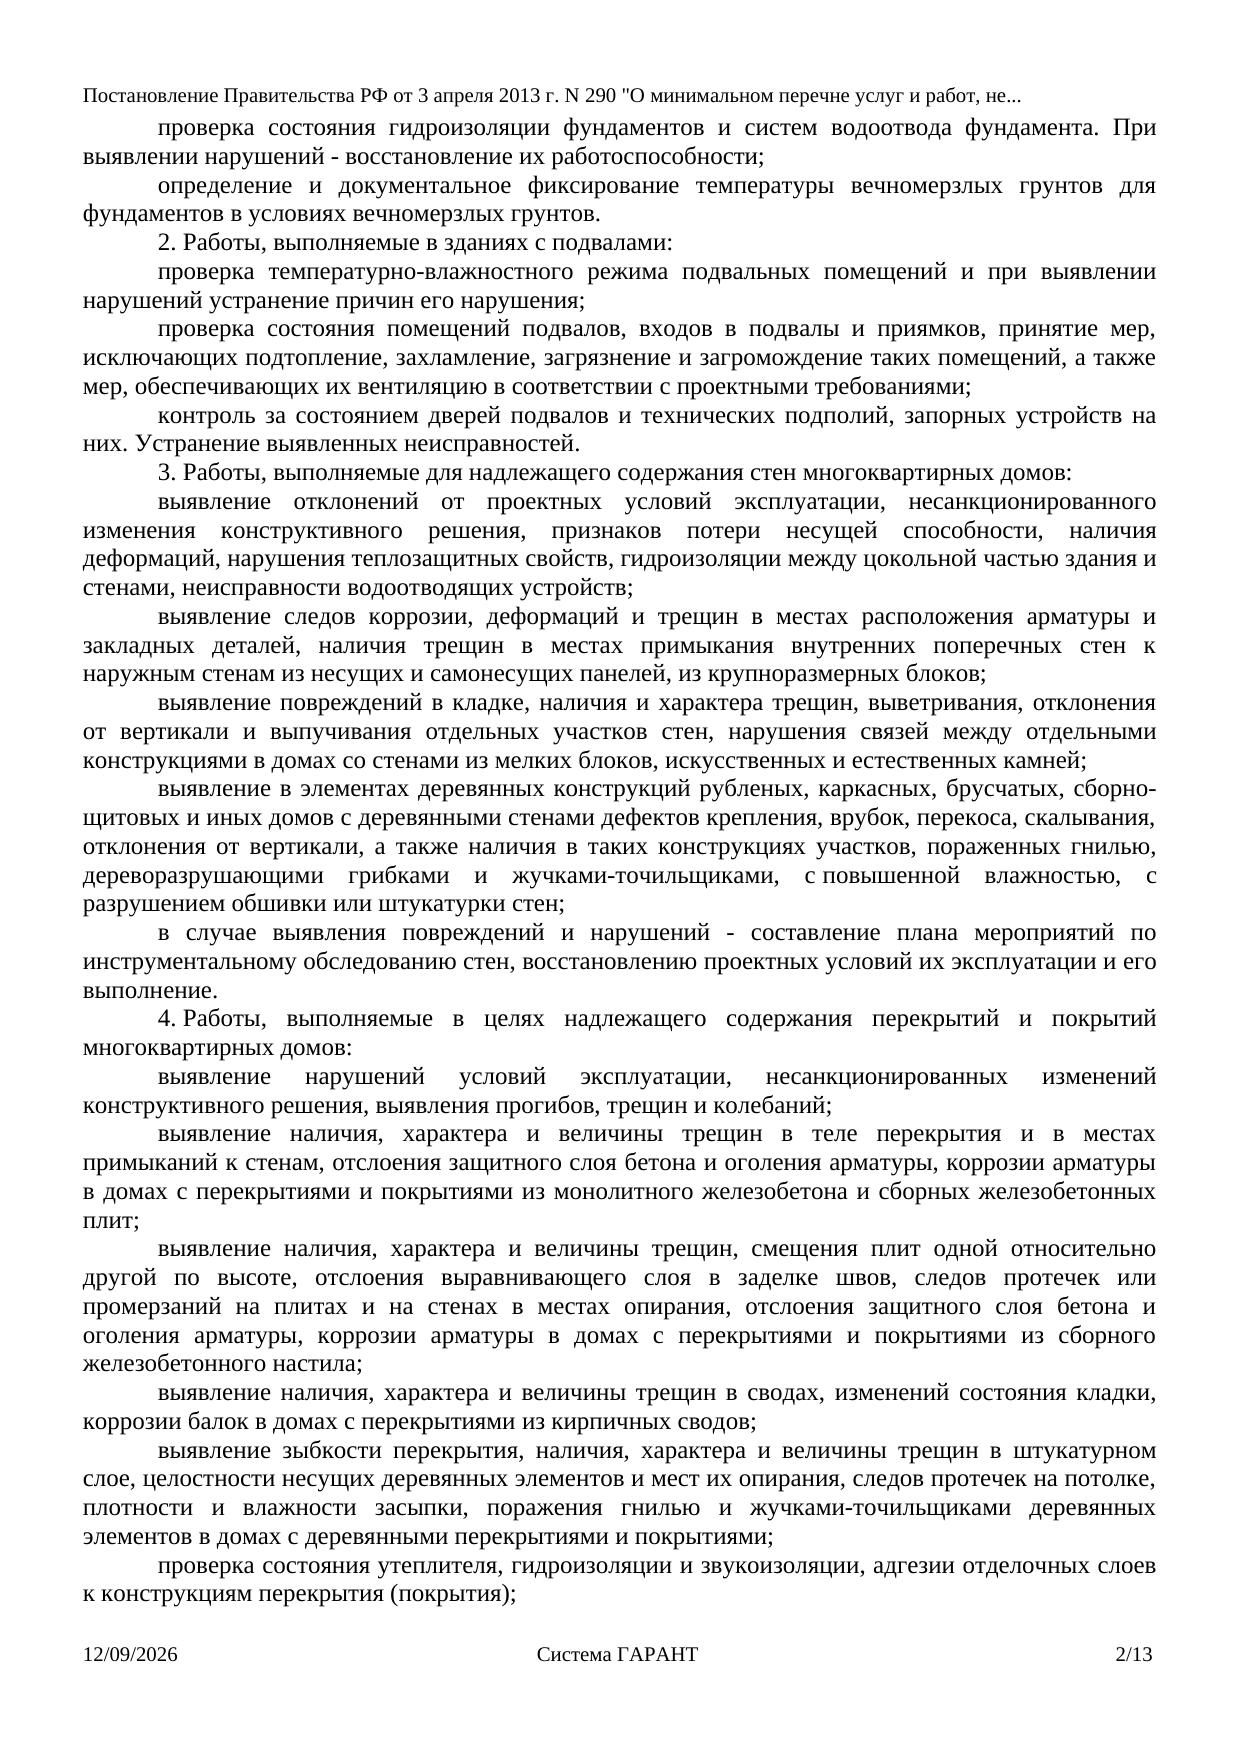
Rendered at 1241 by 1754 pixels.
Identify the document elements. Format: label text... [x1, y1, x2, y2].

text выявление нарушений условий эксплуатации, несанкционированных изменений конструктивного решения, выявления прогибов, трещин и колебаний; [83, 1061, 1157, 1118]
text выявление наличия, характера и величины трещин в сводах, изменений состояния кладки, коррозии балок в домах с перекрытиями из кирпичных сводов; [83, 1377, 1157, 1435]
text выявление наличия, характера и величины трещин, смещения плит одной относительно другой по высоте, отслоения выравнивающего слоя в заделке швов, следов протечек или промерзаний на плитах и на стенах в местах опирания, отслоения защитного слоя бетона и оголения арматуры, коррозии арматуры в домах с перекрытиями и покрытиями из сборного железобетонного настила; [83, 1233, 1157, 1377]
text проверка состояния гидроизоляции фундаментов и систем водоотвода фундамента. При выявлении нарушений - восстановление их работоспособности; [83, 112, 1157, 170]
text проверка состояния утеплителя, гидроизоляции и звукоизоляции, адгезии отделочных слоев к конструкциям перекрытия (покрытия); [83, 1550, 1157, 1607]
text проверка температурно-влажностного режима подвальных помещений и при выявлении нарушений устранение причин его нарушения; [83, 256, 1157, 313]
text 2. Работы, выполняемые в зданиях с подвалами: [83, 227, 1157, 256]
text выявление наличия, характера и величины трещин в теле перекрытия и в местах примыканий к стенам, отслоения защитного слоя бетона и оголения арматуры, коррозии арматуры в домах с перекрытиями и покрытиями из монолитного железобетона и сборных железобетонных плит; [83, 1118, 1157, 1233]
text определение и документальное фиксирование температуры вечномерзлых грунтов для фундаментов в условиях вечномерзлых грунтов. [83, 170, 1157, 227]
text выявление следов коррозии, деформаций и трещин в местах расположения арматуры и закладных деталей, наличия трещин в местах примыкания внутренних поперечных стен к наружным стенам из несущих и самонесущих панелей, из крупноразмерных блоков; [83, 601, 1157, 687]
text выявление в элементах деревянных конструкций рубленых, каркасных, брусчатых, сборно-щитовых и иных домов с деревянными стенами дефектов крепления, врубок, перекоса, скалывания, отклонения от вертикали, а также наличия в таких конструкциях участков, пораженных гнилью, дереворазрушающими грибками и жучками-точильщиками, с повышенной влажностью, с разрушением обшивки или штукатурки стен; [83, 773, 1157, 917]
text контроль за состоянием дверей подвалов и технических подполий, запорных устройств на них. Устранение выявленных неисправностей. [83, 400, 1157, 457]
text 4. Работы, выполняемые в целях надлежащего содержания перекрытий и покрытий многоквартирных домов: [83, 1003, 1157, 1061]
text выявление отклонений от проектных условий эксплуатации, несанкционированного изменения конструктивного решения, признаков потери несущей способности, наличия деформаций, нарушения теплозащитных свойств, гидроизоляции между цокольной частью здания и стенами, неисправности водоотводящих устройств; [83, 486, 1157, 601]
text проверка состояния помещений подвалов, входов в подвалы и приямков, принятие мер, исключающих подтопление, захламление, загрязнение и загромождение таких помещений, а также мер, обеспечивающих их вентиляцию в соответствии с проектными требованиями; [83, 313, 1157, 400]
text в случае выявления повреждений и нарушений - составление плана мероприятий по инструментальному обследованию стен, восстановлению проектных условий их эксплуатации и его выполнение. [83, 917, 1157, 1003]
text 3. Работы, выполняемые для надлежащего содержания стен многоквартирных домов: [83, 457, 1157, 486]
text выявление повреждений в кладке, наличия и характера трещин, выветривания, отклонения от вертикали и выпучивания отдельных участков стен, нарушения связей между отдельными конструкциями в домах со стенами из мелких блоков, искусственных и естественных камней; [83, 687, 1157, 773]
text выявление зыбкости перекрытия, наличия, характера и величины трещин в штукатурном слое, целостности несущих деревянных элементов и мест их опирания, следов протечек на потолке, плотности и влажности засыпки, поражения гнилью и жучками-точильщиками деревянных элементов в домах с деревянными перекрытиями и покрытиями; [83, 1435, 1157, 1550]
